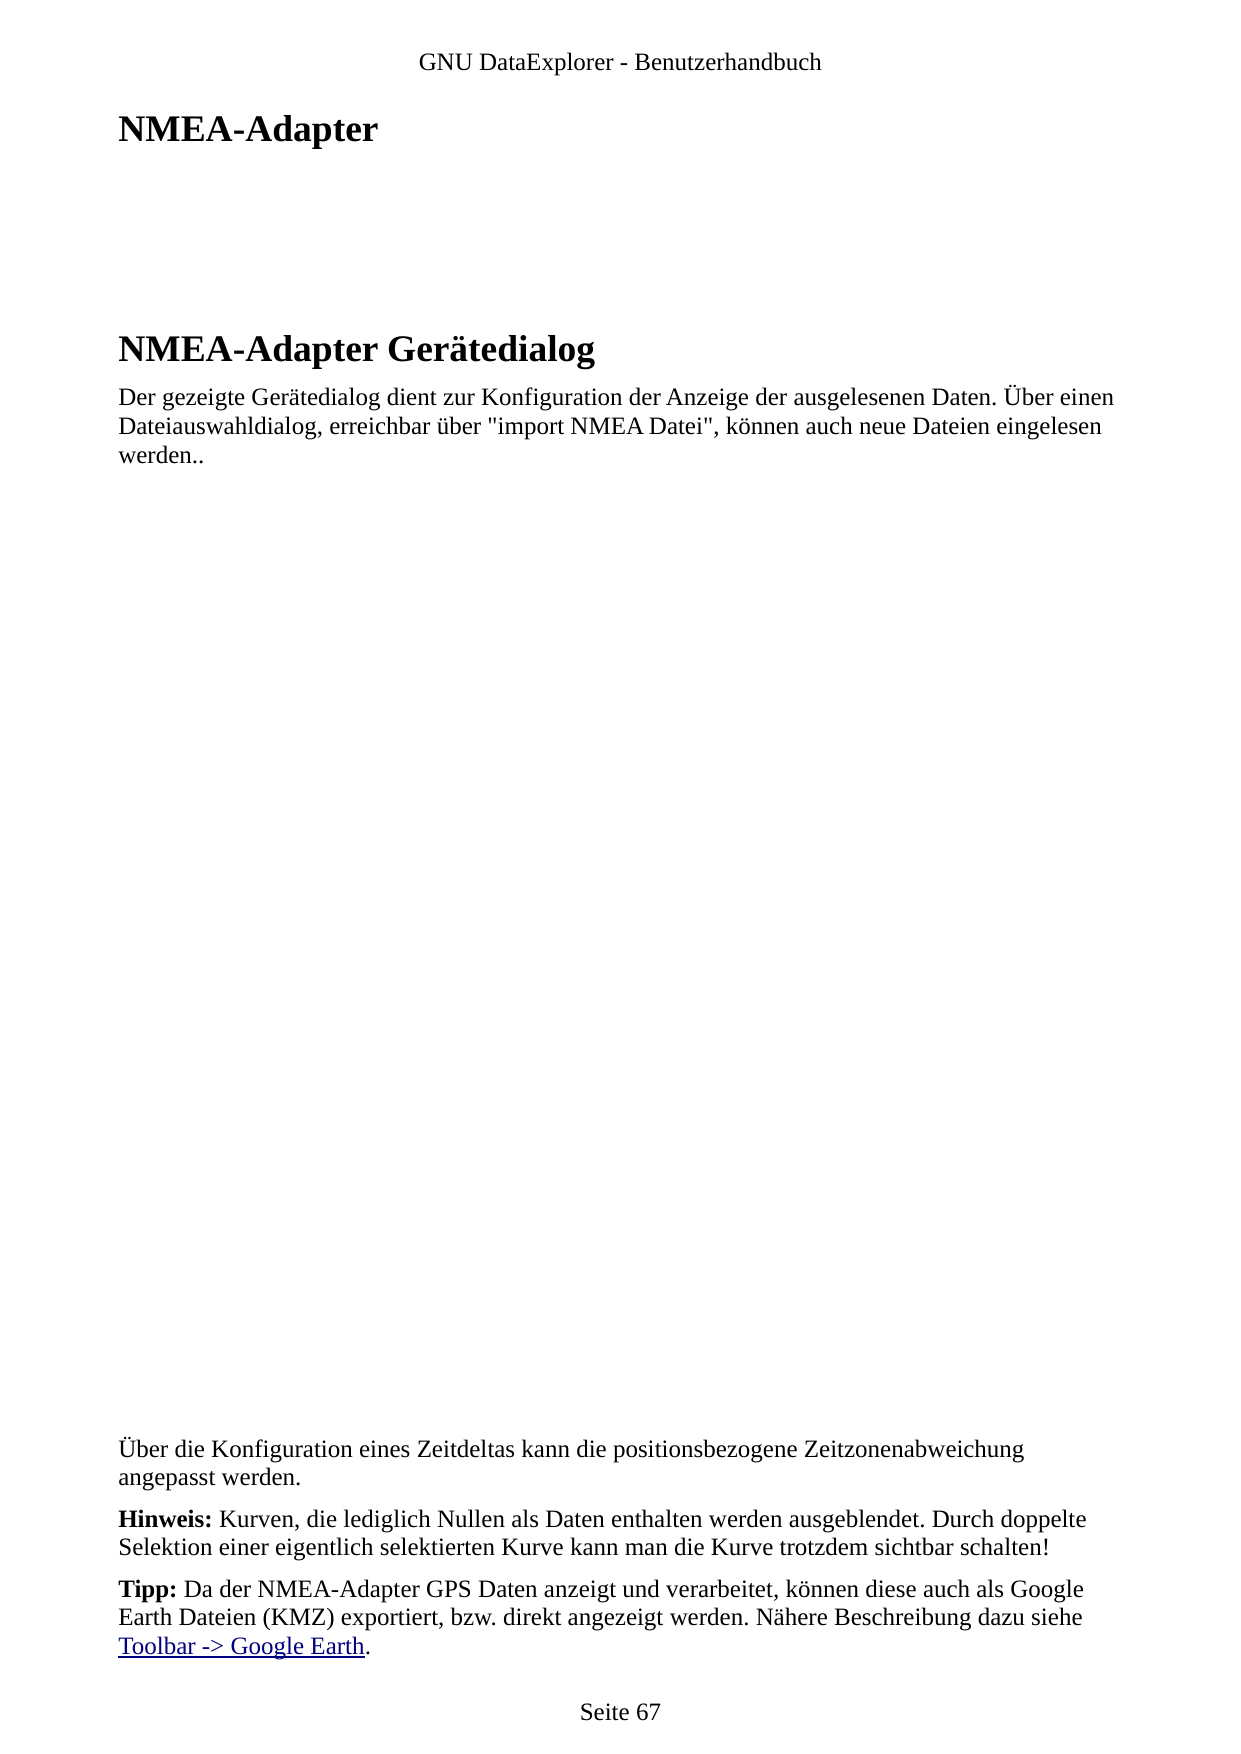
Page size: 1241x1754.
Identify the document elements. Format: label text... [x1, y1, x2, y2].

subtitle NMEA-Adapter Gerätedialog [118, 187, 1122, 370]
subtitle NMEA-Adapter [118, 106, 1122, 149]
text Der gezeigte Gerätedialog dient zur Konfiguration der Anzeige der ausgelesenen Daten. Über einen Dateiauswahldialog, erreichbar über "import NMEA Datei", können auch neue Dateien eingelesen werden.. [118, 382, 1122, 468]
text Tipp: Da der NMEA-Adapter GPS Daten anzeigt und verarbeitet, können diese auch als Google Earth Dateien (KMZ) exportiert, bzw. direkt angezeigt werden. Nähere Beschreibung dazu siehe Toolbar -> Google Earth. [118, 1574, 1122, 1660]
text Hinweis: Kurven, die lediglich Nullen als Daten enthalten werden ausgeblendet. Durch doppelte Selektion einer eigentlich selektierten Kurve kann man die Kurve trotzdem sichtbar schalten! [118, 1504, 1122, 1561]
text Über die Konfiguration eines Zeitdeltas kann die positionsbezogene Zeitzonenabweichung angepasst werden. [118, 1434, 1122, 1491]
